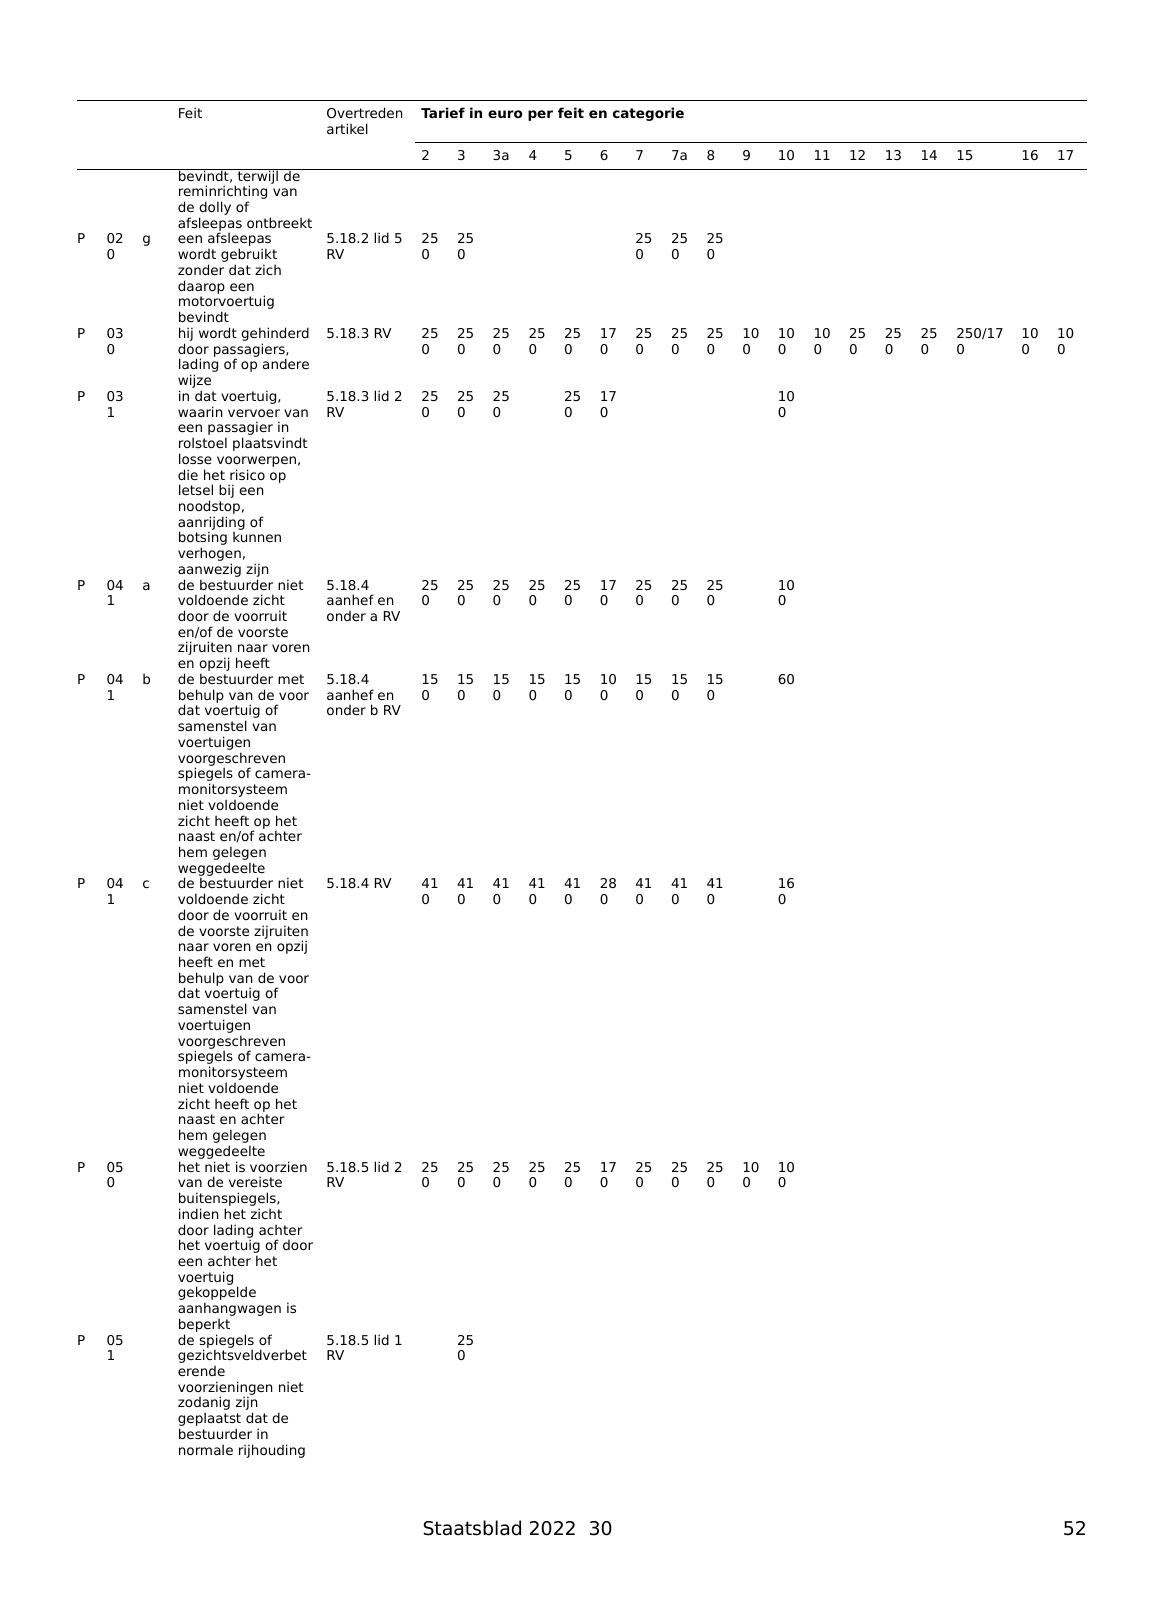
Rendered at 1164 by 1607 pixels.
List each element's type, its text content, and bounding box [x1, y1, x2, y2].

table_cell 250 [701, 326, 736, 389]
table_cell 16 [1015, 143, 1051, 168]
table_cell 150 [558, 672, 593, 876]
table_cell 250 [415, 1159, 451, 1332]
table_cell [736, 672, 772, 876]
table_header [77, 101, 101, 142]
table_cell [594, 170, 629, 231]
table_cell [487, 231, 522, 326]
table_cell [136, 1333, 172, 1458]
table_cell [736, 578, 772, 672]
table_cell 5.18.2 lid 5 RV [320, 231, 415, 326]
table_cell 250 [415, 578, 451, 672]
table_cell [1051, 1159, 1087, 1332]
table_cell [665, 1333, 701, 1458]
table_cell 250 [558, 578, 593, 672]
table_cell 15 [950, 143, 1015, 168]
table_cell 100 [772, 326, 807, 389]
table_cell [950, 1159, 1015, 1332]
table_cell [1015, 578, 1051, 672]
table_cell [914, 231, 950, 326]
table_header Feit [172, 101, 320, 142]
table_cell [879, 672, 914, 876]
table_cell [1051, 876, 1087, 1159]
table_cell 6 [594, 143, 629, 168]
table_cell 250 [558, 1159, 593, 1332]
table_cell P [77, 672, 101, 876]
table_cell 5.18.3 RV [320, 326, 415, 389]
table_cell [950, 389, 1015, 577]
table_cell 041 [101, 876, 136, 1159]
table_cell in dat voertuig, waarin vervoer van een passagier in rolstoel plaatsvindt losse voorwerpen, die het risico op letsel bij een noodstop, aanrijding of botsing kunnen verhogen, aanwezig zijn [172, 389, 320, 577]
table_cell de bestuurder niet voldoende zicht door de voorruit en de voorste zijruiten naar voren en opzij heeft en met behulp van de voor dat voertuig of samenstel van voertuigen voorgeschreven spiegels of camera-monitorsysteem niet voldoende zicht heeft op het naast en achter hem gelegen weggedeelte [172, 876, 320, 1159]
table_cell [950, 672, 1015, 876]
table_cell 250 [487, 326, 522, 389]
table_cell 250 [451, 1333, 487, 1458]
table_cell [950, 170, 1015, 231]
table_cell 7a [665, 143, 701, 168]
table_cell 5.18.5 lid 1 RV [320, 1333, 415, 1458]
table_cell 250 [701, 231, 736, 326]
table_cell [736, 231, 772, 326]
table_cell 250 [629, 1159, 665, 1332]
table_cell [487, 1333, 522, 1458]
table_cell [879, 876, 914, 1159]
table_cell [629, 389, 665, 577]
table_cell [594, 1333, 629, 1458]
table_cell [879, 231, 914, 326]
table_cell [594, 231, 629, 326]
table_cell 410 [522, 876, 558, 1159]
table_cell 250 [879, 326, 914, 389]
table_cell 250 [665, 326, 701, 389]
table_cell 5.18.3 lid 2 RV [320, 389, 415, 577]
table_cell 3a [487, 143, 522, 168]
table_cell P [77, 389, 101, 577]
table_cell [772, 231, 807, 326]
table_cell [101, 170, 136, 231]
table_cell 050 [101, 1159, 136, 1332]
table_cell 031 [101, 389, 136, 577]
table_cell [522, 389, 558, 577]
table_cell 250 [522, 1159, 558, 1332]
table_cell hij wordt gehinderd door passagiers, lading of op andere wijze [172, 326, 320, 389]
table_cell [950, 231, 1015, 326]
table_cell 100 [808, 326, 843, 389]
table_cell [736, 170, 772, 231]
table_cell [914, 170, 950, 231]
table_cell bevindt, terwijl de reminrichting van de dolly of afsleepas ontbreekt [172, 170, 320, 231]
table_cell [101, 142, 136, 168]
table_cell 60 [772, 672, 807, 876]
table_cell [879, 578, 914, 672]
table_cell [843, 389, 879, 577]
table_cell 250 [665, 231, 701, 326]
table_cell [701, 389, 736, 577]
table_cell 9 [736, 143, 772, 168]
table_cell 250 [487, 389, 522, 577]
table_cell [77, 170, 101, 231]
table_cell 12 [843, 143, 879, 168]
table_cell [1015, 876, 1051, 1159]
table_cell [451, 170, 487, 231]
table_cell 100 [772, 1159, 807, 1332]
table_cell 100 [736, 1159, 772, 1332]
table_cell [1015, 1159, 1051, 1332]
table_cell a [136, 578, 172, 672]
table_cell [879, 170, 914, 231]
table_cell 250 [522, 326, 558, 389]
table_cell 250 [665, 578, 701, 672]
table_cell 14 [914, 143, 950, 168]
table_cell [808, 170, 843, 231]
table_cell 2 [415, 143, 451, 168]
table_cell [629, 170, 665, 231]
table_cell [1015, 170, 1051, 231]
table_cell [843, 1159, 879, 1332]
table_cell 150 [451, 672, 487, 876]
table_cell [808, 578, 843, 672]
table_cell 100 [1051, 326, 1087, 389]
table_cell [136, 170, 172, 231]
table_cell [808, 672, 843, 876]
table_cell [1051, 578, 1087, 672]
table_cell [522, 170, 558, 231]
table_cell 250 [487, 1159, 522, 1332]
table_cell [558, 170, 593, 231]
table_cell 250 [451, 389, 487, 577]
table_cell [665, 389, 701, 577]
table_cell [950, 1333, 1015, 1458]
table_cell [77, 142, 101, 168]
table_cell [808, 231, 843, 326]
table_cell 11 [808, 143, 843, 168]
table_cell [879, 1159, 914, 1332]
table_cell [1051, 672, 1087, 876]
table_cell 5.18.5 lid 2 RV [320, 1159, 415, 1332]
table_cell 170 [594, 326, 629, 389]
table_cell 250 [451, 578, 487, 672]
table_cell [1051, 389, 1087, 577]
table_cell 250 [701, 578, 736, 672]
table_cell 160 [772, 876, 807, 1159]
table_cell 150 [487, 672, 522, 876]
table_cell [320, 170, 415, 231]
table_cell 041 [101, 578, 136, 672]
table_cell 020 [101, 231, 136, 326]
table_cell 100 [772, 389, 807, 577]
table_cell [914, 389, 950, 577]
table_cell 150 [522, 672, 558, 876]
table_header [101, 101, 136, 142]
table_cell 3 [451, 143, 487, 168]
table_cell 410 [487, 876, 522, 1159]
table_cell 250 [487, 578, 522, 672]
table_cell c [136, 876, 172, 1159]
table_cell [1015, 1333, 1051, 1458]
table_cell 410 [629, 876, 665, 1159]
table_cell 250/170 [950, 326, 1015, 389]
table_cell 250 [451, 231, 487, 326]
table_cell [736, 389, 772, 577]
table_cell 4 [522, 143, 558, 168]
table_cell [1015, 672, 1051, 876]
table_cell g [136, 231, 172, 326]
table_cell 250 [451, 1159, 487, 1332]
table_cell [415, 1333, 451, 1458]
table_cell [665, 170, 701, 231]
table_cell 250 [451, 326, 487, 389]
table_cell [1015, 231, 1051, 326]
table_cell [914, 1333, 950, 1458]
table_cell 13 [879, 143, 914, 168]
table_cell 100 [736, 326, 772, 389]
table_cell [914, 672, 950, 876]
table_cell [136, 389, 172, 577]
table_cell 250 [629, 326, 665, 389]
table_cell [487, 170, 522, 231]
table_cell 17 [1051, 143, 1087, 168]
table_cell 100 [1015, 326, 1051, 389]
table_cell [522, 231, 558, 326]
table_cell [736, 876, 772, 1159]
table_cell [701, 170, 736, 231]
table_cell [950, 578, 1015, 672]
table_cell 100 [772, 578, 807, 672]
table_cell [1051, 170, 1087, 231]
table_cell 5.18.4 aanhef en onder a RV [320, 578, 415, 672]
table_cell 410 [415, 876, 451, 1159]
table_cell 150 [701, 672, 736, 876]
table_cell [914, 578, 950, 672]
table_cell [808, 1333, 843, 1458]
table_cell [136, 1159, 172, 1332]
table_cell 7 [629, 143, 665, 168]
table_cell b [136, 672, 172, 876]
table_cell [914, 1159, 950, 1332]
table_cell 051 [101, 1333, 136, 1458]
table_cell 250 [843, 326, 879, 389]
table_cell [320, 142, 415, 168]
table_cell de spiegels of gezichtsveldverbeterende voorzieningen niet zodanig zijn geplaatst dat de bestuurder in normale rijhouding [172, 1333, 320, 1458]
table_cell P [77, 1159, 101, 1332]
table_cell [772, 170, 807, 231]
table_header [136, 101, 172, 142]
table_cell de bestuurder niet voldoende zicht door de voorruit en/of de voorste zijruiten naar voren en opzij heeft [172, 578, 320, 672]
table_cell [843, 1333, 879, 1458]
table_cell [808, 1159, 843, 1332]
table_cell 410 [558, 876, 593, 1159]
table_cell [914, 876, 950, 1159]
table_cell 410 [665, 876, 701, 1159]
table_cell 030 [101, 326, 136, 389]
table_cell [843, 578, 879, 672]
table_cell [879, 1333, 914, 1458]
table_cell [843, 231, 879, 326]
table_cell [808, 876, 843, 1159]
table_cell [1051, 231, 1087, 326]
table_header Tarief in euro per feit en categorie [415, 101, 1087, 142]
table_cell 250 [629, 578, 665, 672]
table_cell [808, 389, 843, 577]
table_cell [172, 142, 320, 168]
table_cell 250 [415, 326, 451, 389]
table_cell 250 [914, 326, 950, 389]
table_cell 170 [594, 389, 629, 577]
table_cell 250 [629, 231, 665, 326]
table_cell 250 [558, 326, 593, 389]
table_cell [843, 876, 879, 1159]
table_cell 5.18.4 RV [320, 876, 415, 1159]
table_cell [879, 389, 914, 577]
table_cell 410 [701, 876, 736, 1159]
table_cell [558, 231, 593, 326]
table_cell 250 [522, 578, 558, 672]
table_cell [1015, 389, 1051, 577]
table_cell 8 [701, 143, 736, 168]
table_cell 10 [772, 143, 807, 168]
table_cell [136, 142, 172, 168]
table_cell P [77, 876, 101, 1159]
table_cell [843, 672, 879, 876]
table_cell 250 [558, 389, 593, 577]
table_cell [415, 170, 451, 231]
table_cell 250 [665, 1159, 701, 1332]
table_cell het niet is voorzien van de vereiste buitenspiegels, indien het zicht door lading achter het voertuig of door een achter het voertuig gekoppelde aanhangwagen is beperkt [172, 1159, 320, 1332]
table_cell P [77, 326, 101, 389]
table_cell 150 [415, 672, 451, 876]
table_cell 410 [451, 876, 487, 1159]
table_cell [950, 876, 1015, 1159]
table_cell [701, 1333, 736, 1458]
table_cell [843, 170, 879, 231]
table_cell [136, 326, 172, 389]
table_cell 5 [558, 143, 593, 168]
table_cell [629, 1333, 665, 1458]
table_cell een afsleepas wordt gebruikt zonder dat zich daarop een motorvoertuig bevindt [172, 231, 320, 326]
table_cell [522, 1333, 558, 1458]
table_cell 041 [101, 672, 136, 876]
table_cell de bestuurder met behulp van de voor dat voertuig of samenstel van voertuigen voorgeschreven spiegels of camera-monitorsysteem niet voldoende zicht heeft op het naast en/of achter hem gelegen weggedeelte [172, 672, 320, 876]
table_cell 150 [629, 672, 665, 876]
table_cell P [77, 578, 101, 672]
table_cell 250 [415, 231, 451, 326]
table_cell P [77, 1333, 101, 1458]
table_cell 170 [594, 1159, 629, 1332]
table_cell 170 [594, 578, 629, 672]
table_cell 5.18.4 aanhef en onder b RV [320, 672, 415, 876]
table_cell P [77, 231, 101, 326]
table_cell [772, 1333, 807, 1458]
table_cell [1051, 1333, 1087, 1458]
table_cell [736, 1333, 772, 1458]
table_cell 250 [701, 1159, 736, 1332]
table_cell 280 [594, 876, 629, 1159]
table_header Overtreden artikel [320, 101, 415, 142]
table_cell 100 [594, 672, 629, 876]
table_cell 150 [665, 672, 701, 876]
table_cell [558, 1333, 593, 1458]
table_cell 250 [415, 389, 451, 577]
